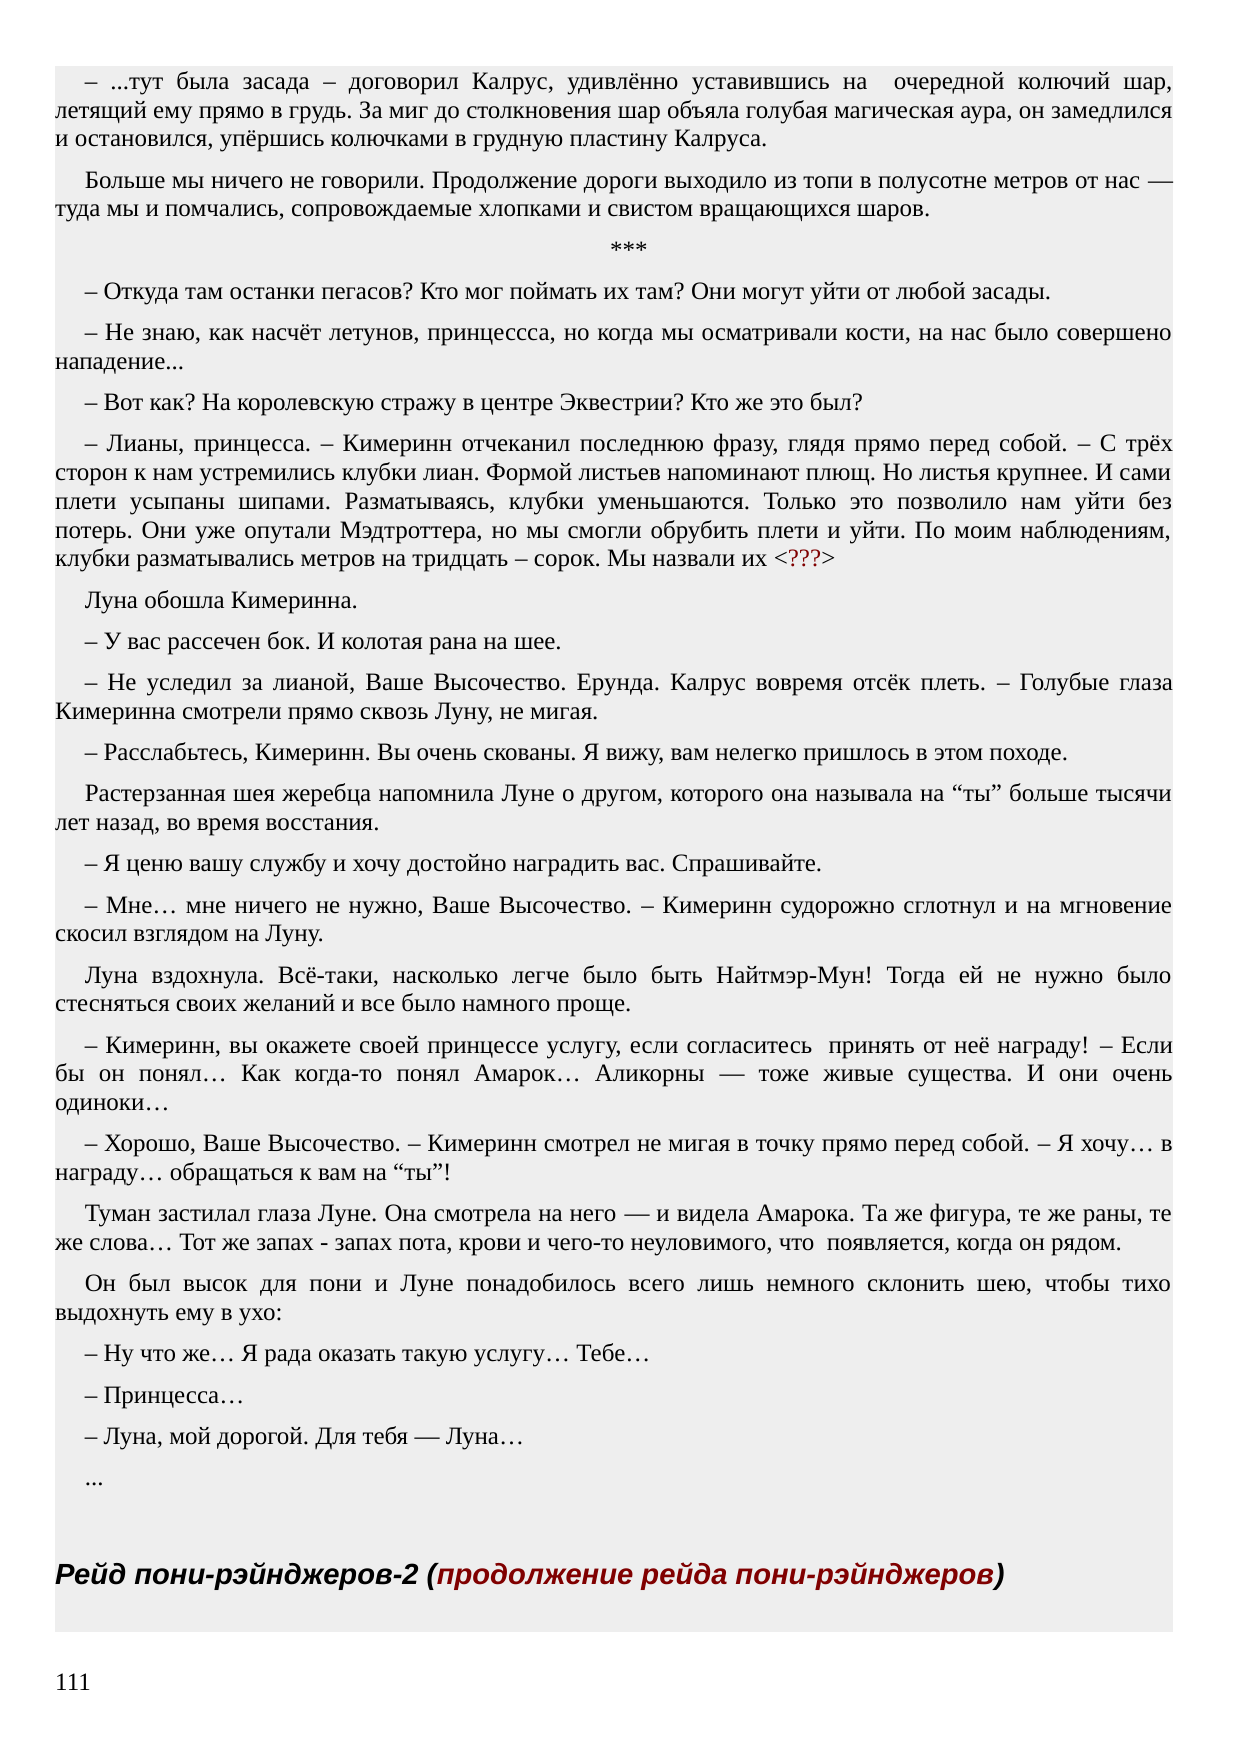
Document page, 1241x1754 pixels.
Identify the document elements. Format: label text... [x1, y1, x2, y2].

text Растерзанная шея жеребца напомнила Луне о другом, которого она называла на “ты” больше тысячи лет назад, во время восстания. [55, 778, 1173, 836]
text – Откуда там останки пегасов? Кто мог поймать их там? Они могут уйти от любой засады. [55, 276, 1173, 305]
text – Принцесса… [55, 1380, 1173, 1408]
text – Кимеринн, вы окажете своей принцессе услугу, если согласитесь принять от неё награду! – Если бы он понял… Как когда-то понял Амарок… Аликорны — тоже живые существа. И они очень одиноки… [55, 1030, 1173, 1116]
text Он был высок для пони и Луне понадобилось всего лишь немного склонить шею, чтобы тихо выдохнуть ему в ухо: [55, 1268, 1173, 1326]
text *** [55, 235, 1173, 263]
text – Не уследил за лианой, Ваше Высочество. Ерунда. Калрус вовремя отсёк плеть. – Голубые глаза Кимеринна смотрели прямо сквозь Луну, не мигая. [55, 667, 1173, 725]
text ... [55, 1462, 1173, 1491]
text – Не знаю, как насчёт летунов, принцессса, но когда мы осматривали кости, на нас было совершено нападение... [55, 317, 1173, 375]
text – ...тут была засада – договорил Калрус, удивлённо уставившись на очередной колючий шар, летящий ему прямо в грудь. За миг до столкновения шар объяла голубая магическая аура, он замедлился и остановился, упёршись колючками в грудную пластину Калруса. [55, 66, 1173, 152]
text – Вот как? На королевскую стражу в центре Эквестрии? Кто же это был? [55, 387, 1173, 416]
text Больше мы ничего не говорили. Продолжение дороги выходило из топи в полусотне метров от нас — туда мы и помчались, сопровождаемые хлопками и свистом вращающихся шаров. [55, 165, 1173, 222]
text – У вас рассечен бок. И колотая рана на шее. [55, 626, 1173, 655]
text – Ну что же… Я рада оказать такую услугу… Тебе… [55, 1338, 1173, 1367]
text – Мне… мне ничего не нужно, Ваше Высочество. – Кимеринн судорожно сглотнул и на мгновение скосил взглядом на Луну. [55, 890, 1173, 947]
subtitle Рейд пони-рэйнджеров-2 (продолжение рейда пони-рэйнджеров) [55, 1557, 1173, 1591]
text Луна обошла Кимеринна. [55, 585, 1173, 613]
text – Лианы, принцесса. – Кимеринн отчеканил последнюю фразу, глядя прямо перед собой. – С трёх сторон к нам устремились клубки лиан. Формой листьев напоминают плющ. Но листья крупнее. И сами плети усыпаны шипами. Разматываясь, клубки уменьшаются. Только это позволило нам уйти без потерь. Они уже опутали Мэдтроттера, но мы смогли обрубить плети и уйти. По моим наблюдениям, клубки разматывались метров на тридцать – сорок. Мы назвали их <???> [55, 428, 1173, 572]
text – Хорошо, Ваше Высочество. – Кимеринн смотрел не мигая в точку прямо перед собой. – Я хочу… в награду… обращаться к вам на “ты”! [55, 1128, 1173, 1186]
text Туман застилал глаза Луне. Она смотрела на него — и видела Амарока. Та же фигура, те же раны, те же слова… Тот же запах - запах пота, крови и чего-то неуловимого, что появляется, когда он рядом. [55, 1198, 1173, 1256]
text – Я ценю вашу службу и хочу достойно наградить вас. Спрашивайте. [55, 848, 1173, 877]
text – Расслабьтесь, Кимеринн. Вы очень скованы. Я вижу, вам нелегко пришлось в этом походе. [55, 737, 1173, 766]
text – Луна, мой дорогой. Для тебя — Луна… [55, 1421, 1173, 1450]
text Луна вздохнула. Всё-таки, насколько легче было быть Найтмэр-Мун! Тогда ей не нужно было стесняться своих желаний и все было намного проще. [55, 960, 1173, 1017]
